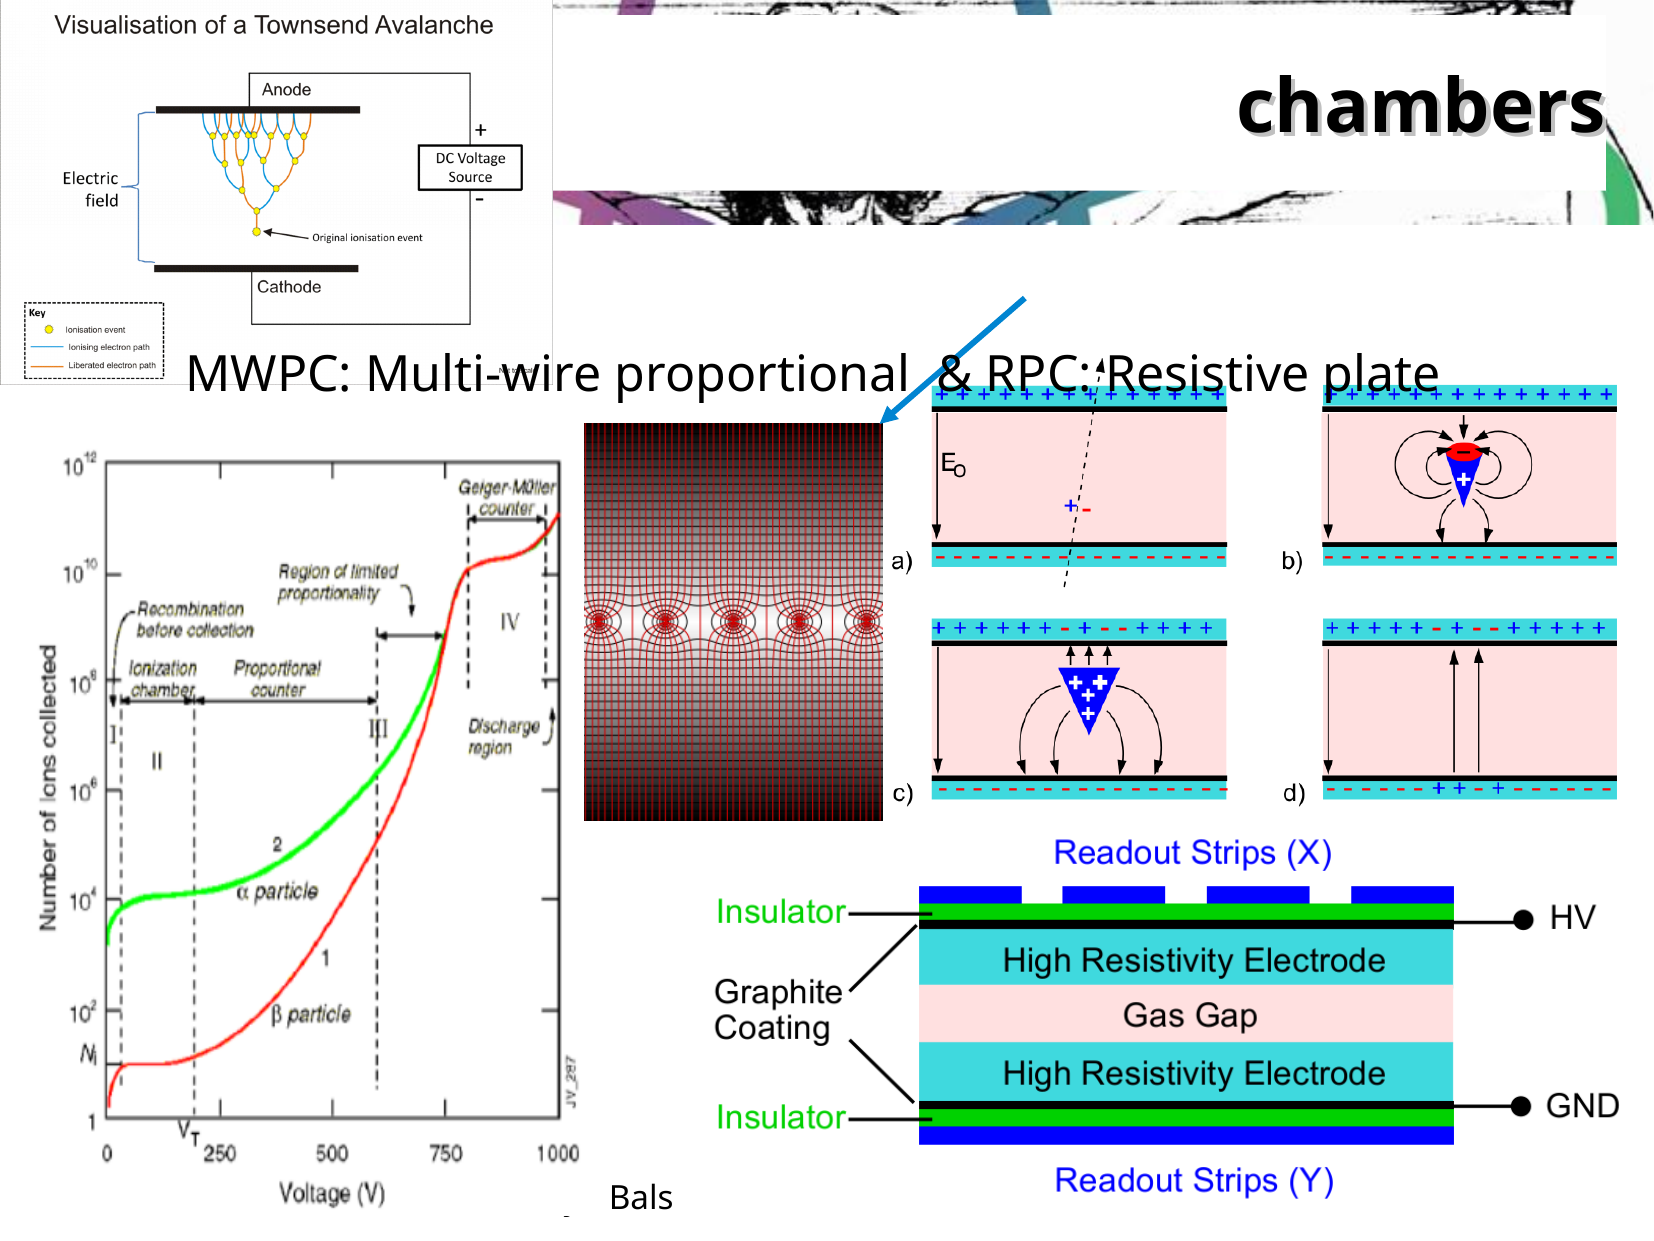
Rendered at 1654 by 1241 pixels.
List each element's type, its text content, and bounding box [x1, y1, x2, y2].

title chambers [553, 15, 1606, 191]
list MWPC: Multi-wire proportional & RPC: Resistive plate [116, 240, 1606, 1125]
picture [29, 444, 601, 1216]
picture [675, 324, 1645, 1215]
picture [0, 0, 1654, 385]
